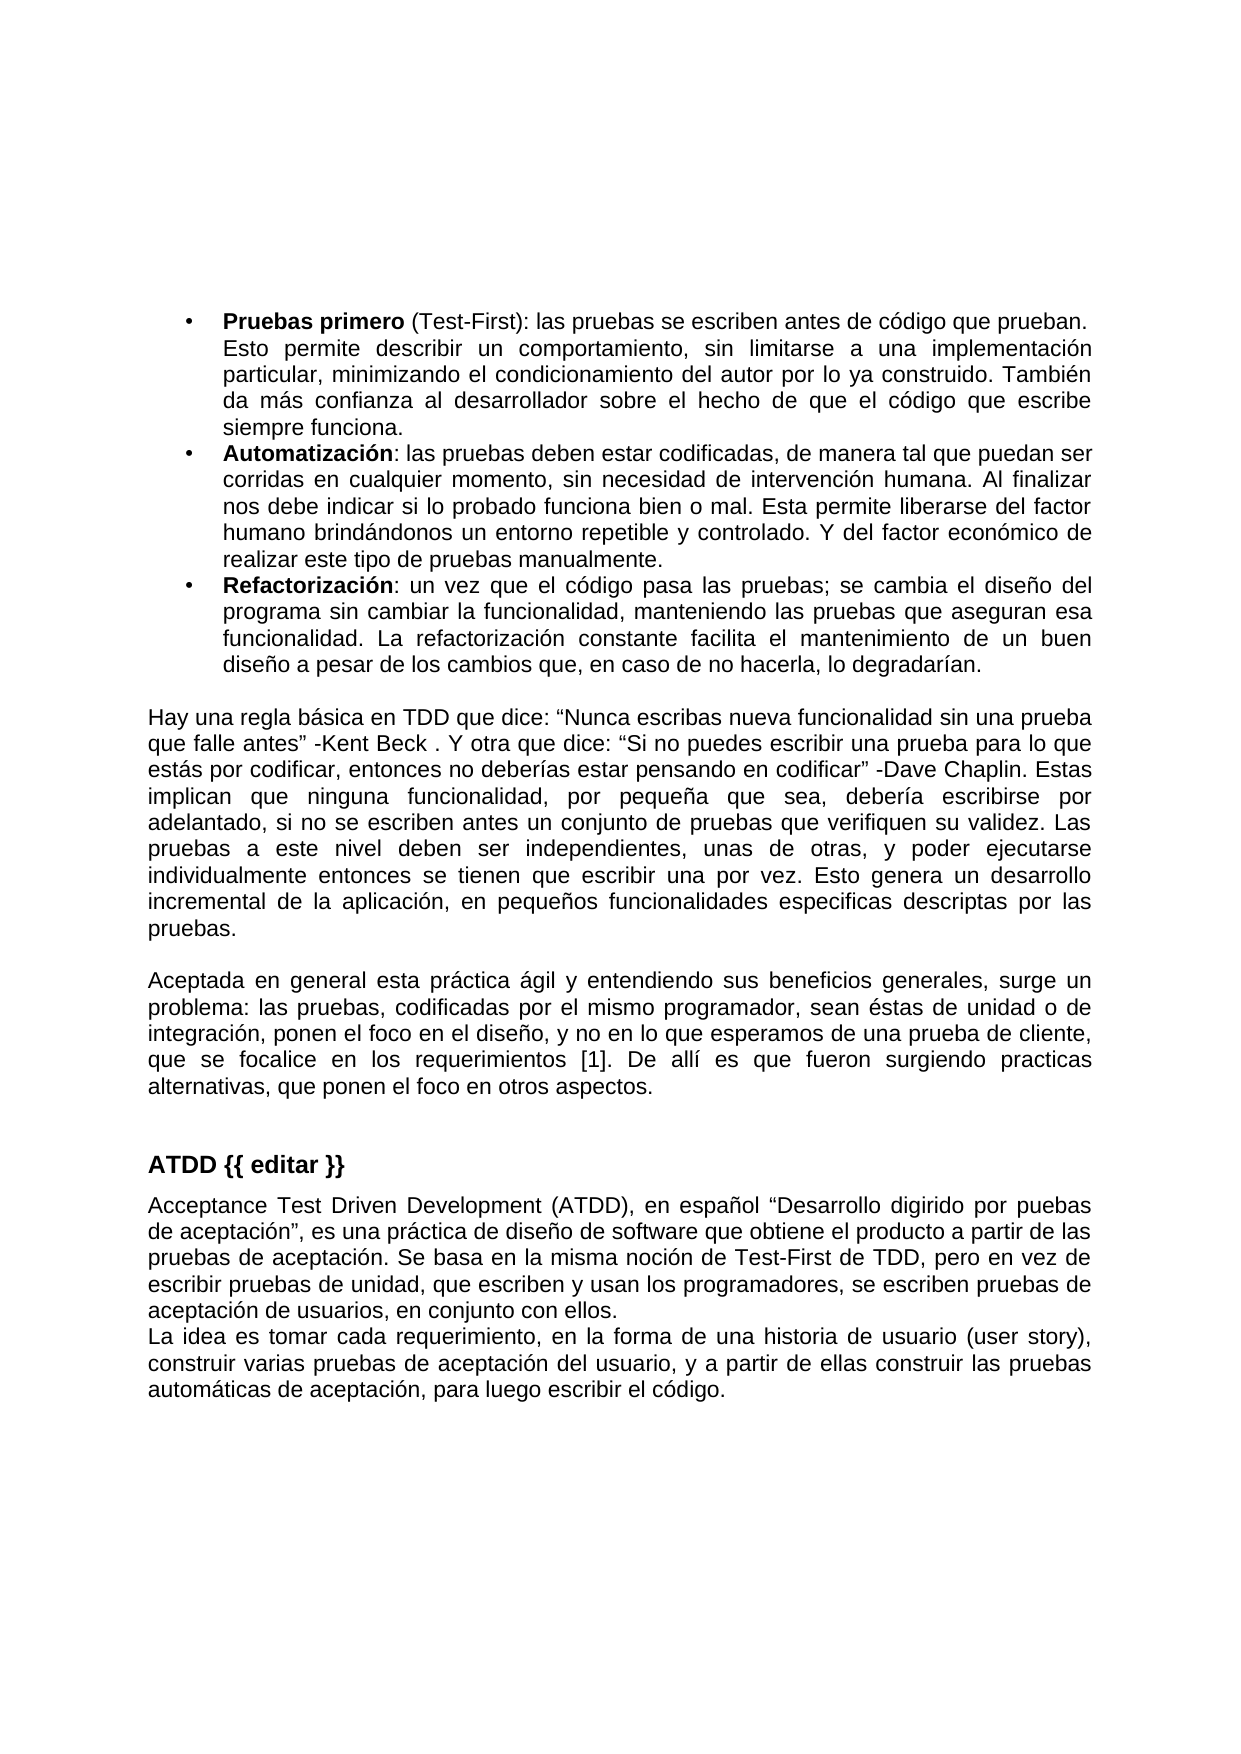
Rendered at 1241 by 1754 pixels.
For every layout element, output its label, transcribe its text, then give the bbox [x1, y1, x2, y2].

text Hay una regla básica en TDD que dice: “Nunca escribas nueva funcionalidad sin una prueba que falle antes” -Kent Beck . Y otra que dice: “Si no puedes escribir una prueba para lo que estás por codificar, entonces no deberías estar pensando en codificar” -Dave Chaplin. Estas implican que ninguna funcionalidad, por pequeña que sea, debería escribirse por adelantado, si no se escriben antes un conjunto de pruebas que verifiquen su validez. Las pruebas a este nivel deben ser independientes, unas de otras, y poder ejecutarse individualmente entonces se tienen que escribir una por vez. Esto genera un desarrollo incremental de la aplicación, en pequeños funcionalidades especificas descriptas por las pruebas. [148, 704, 1093, 941]
text La idea es tomar cada requerimiento, en la forma de una historia de usuario (user story), construir varias pruebas de aceptación del usuario, y a partir de ellas construir las pruebas automáticas de aceptación, para luego escribir el código. [148, 1323, 1093, 1402]
list Pruebas primero (Test-First): las pruebas se escriben antes de código que prueban. [185, 308, 1093, 335]
list Automatización: las pruebas deben estar codificadas, de manera tal que puedan ser corridas en cualquier momento, sin necesidad de intervención humana. Al finalizar nos debe indicar si lo probado funciona bien o mal. Esta permite liberarse del factor humano brindándonos un entorno repetible y controlado. Y del factor económico de realizar este tipo de pruebas manualmente. [185, 440, 1093, 572]
list Esto permite describir un comportamiento, sin limitarse a una implementación particular, minimizando el condicionamiento del autor por lo ya construido. También da más confianza al desarrollador sobre el hecho de que el código que escribe siempre funciona. [185, 335, 1093, 440]
subtitle ATDD {{ editar }} [148, 1150, 1093, 1179]
text Aceptada en general esta práctica ágil y entendiendo sus beneficios generales, surge un problema: las pruebas, codificadas por el mismo programador, sean éstas de unidad o de integración, ponen el foco en el diseño, y no en lo que esperamos de una prueba de cliente, que se focalice en los requerimientos [1]. De allí es que fueron surgiendo practicas alternativas, que ponen el foco en otros aspectos. [148, 967, 1093, 1099]
list Refactorización: un vez que el código pasa las pruebas; se cambia el diseño del programa sin cambiar la funcionalidad, manteniendo las pruebas que aseguran esa funcionalidad. La refactorización constante facilita el mantenimiento de un buen diseño a pesar de los cambios que, en caso de no hacerla, lo degradarían. [185, 572, 1093, 677]
text Acceptance Test Driven Development (ATDD), en español “Desarrollo digirido por puebas de aceptación”, es una práctica de diseño de software que obtiene el producto a partir de las pruebas de aceptación. Se basa en la misma noción de Test-First de TDD, pero en vez de escribir pruebas de unidad, que escriben y usan los programadores, se escriben pruebas de aceptación de usuarios, en conjunto con ellos. [148, 1192, 1093, 1323]
